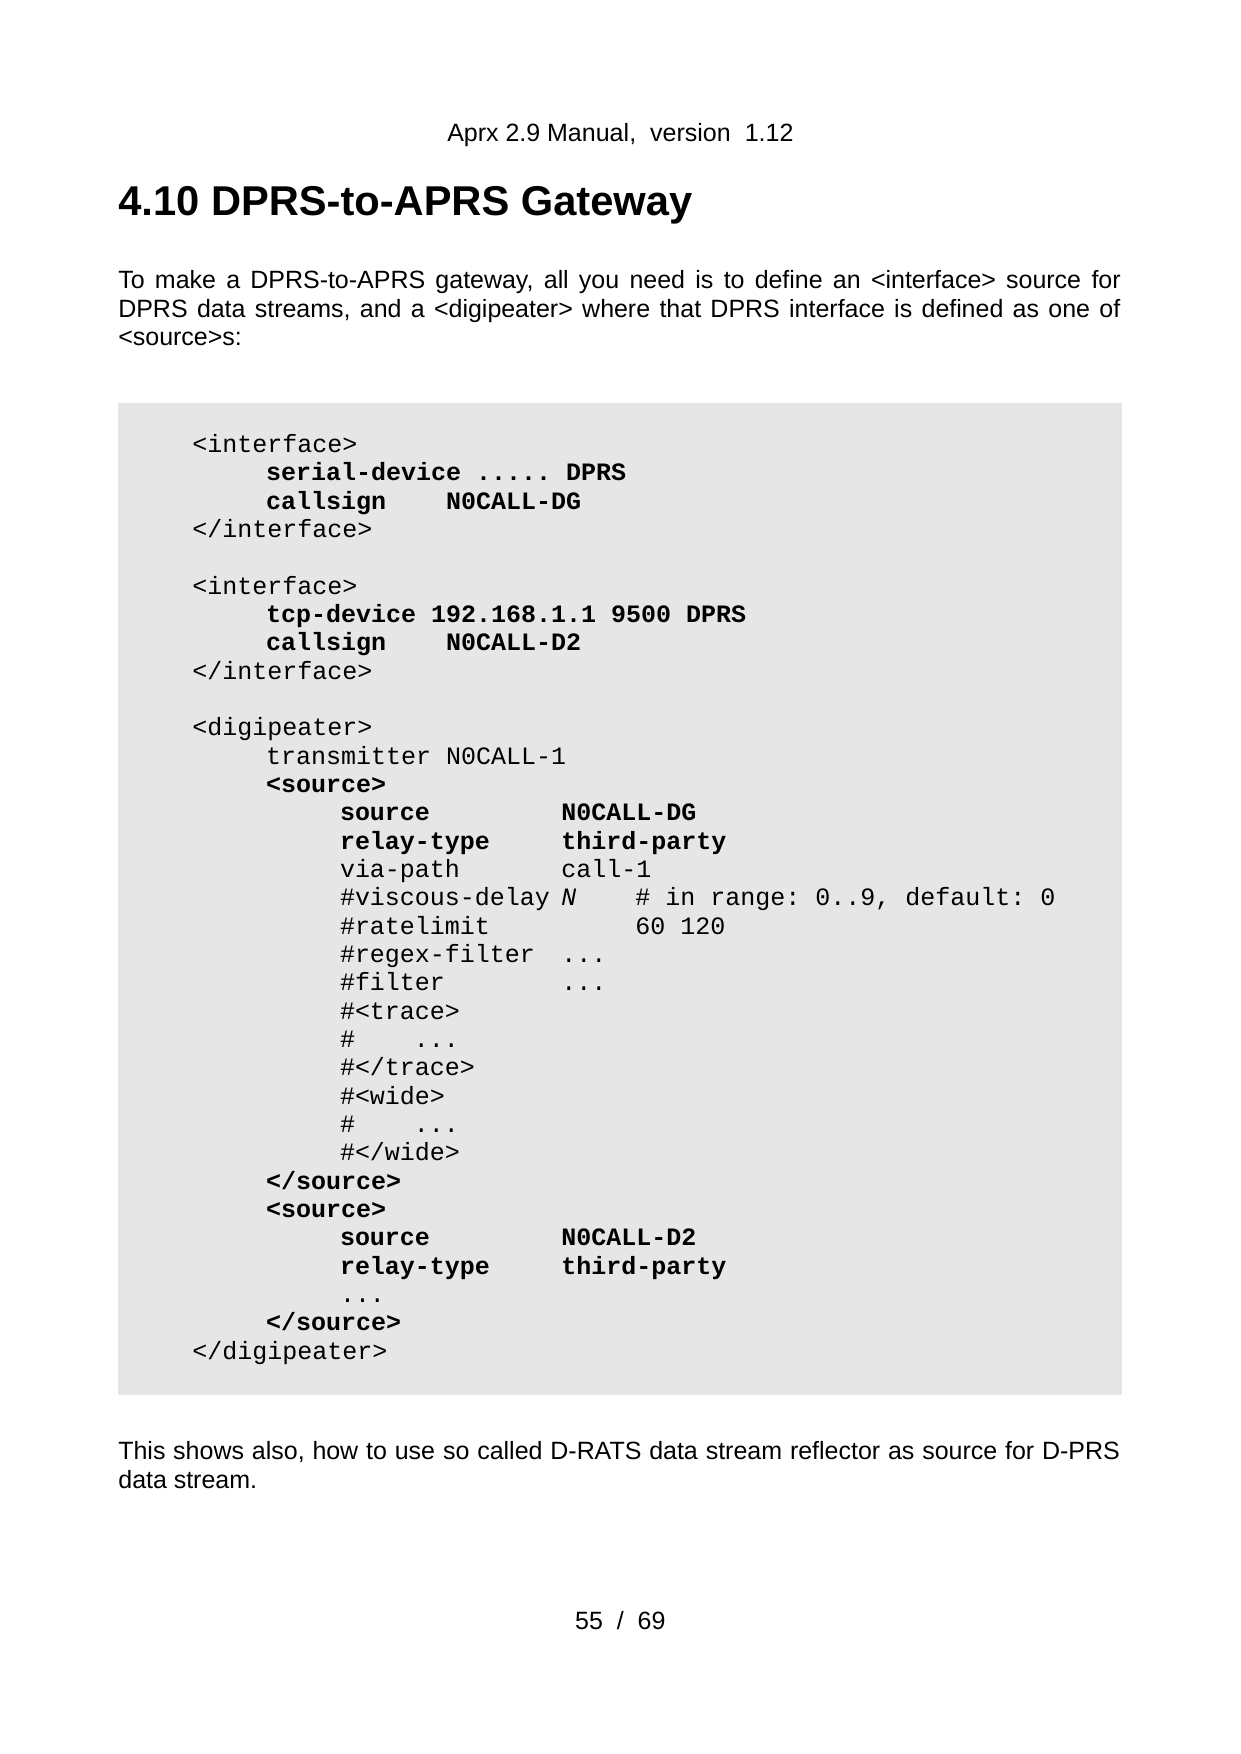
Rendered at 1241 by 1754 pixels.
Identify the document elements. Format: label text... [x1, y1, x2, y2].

text # ... [118, 1112, 1122, 1140]
text <interface> [118, 573, 1122, 602]
text </interface> [118, 517, 1122, 545]
subtitle DPRS-to-APRS Gateway [118, 176, 1122, 224]
text </source> [118, 1310, 1122, 1338]
text source N0CALL-D2 [118, 1225, 1122, 1253]
text relay-type third-party [118, 1253, 1122, 1282]
text #filter ... [118, 970, 1122, 998]
text To make a DPRS-to-APRS gateway, all you need is to define an <interface> source for DPRS data streams, and a <digipeater> where that DPRS interface is defined as one of <source>s: [118, 265, 1122, 351]
text transmitter N0CALL-1 [118, 743, 1122, 772]
text <digipeater> [118, 715, 1122, 743]
text <interface> [118, 432, 1122, 460]
text # ... [118, 1027, 1122, 1055]
text <source> [118, 772, 1122, 800]
text </source> [118, 1168, 1122, 1197]
text tcp-device 192.168.1.1 9500 DPRS [118, 602, 1122, 630]
text </digipeater> [118, 1338, 1122, 1367]
text <source> [118, 1197, 1122, 1225]
text </interface> [118, 658, 1122, 687]
text #<wide> [118, 1083, 1122, 1112]
text callsign N0CALL-DG [118, 488, 1122, 517]
text via-path call-1 [118, 857, 1122, 885]
text ... [118, 1282, 1122, 1310]
text #</trace> [118, 1055, 1122, 1083]
text #viscous-delay N # in range: 0..9, default: 0 [118, 885, 1122, 913]
text source N0CALL-DG [118, 800, 1122, 828]
text serial-device ..... DPRS [118, 460, 1122, 488]
text This shows also, how to use so called D-RATS data stream reflector as source for D-PRS data stream. [118, 1436, 1122, 1493]
text #regex-filter ... [118, 942, 1122, 970]
text #<trace> [118, 998, 1122, 1027]
text #ratelimit 60 120 [118, 913, 1122, 942]
text relay-type third-party [118, 828, 1122, 857]
text callsign N0CALL-D2 [118, 630, 1122, 658]
text #</wide> [118, 1140, 1122, 1168]
